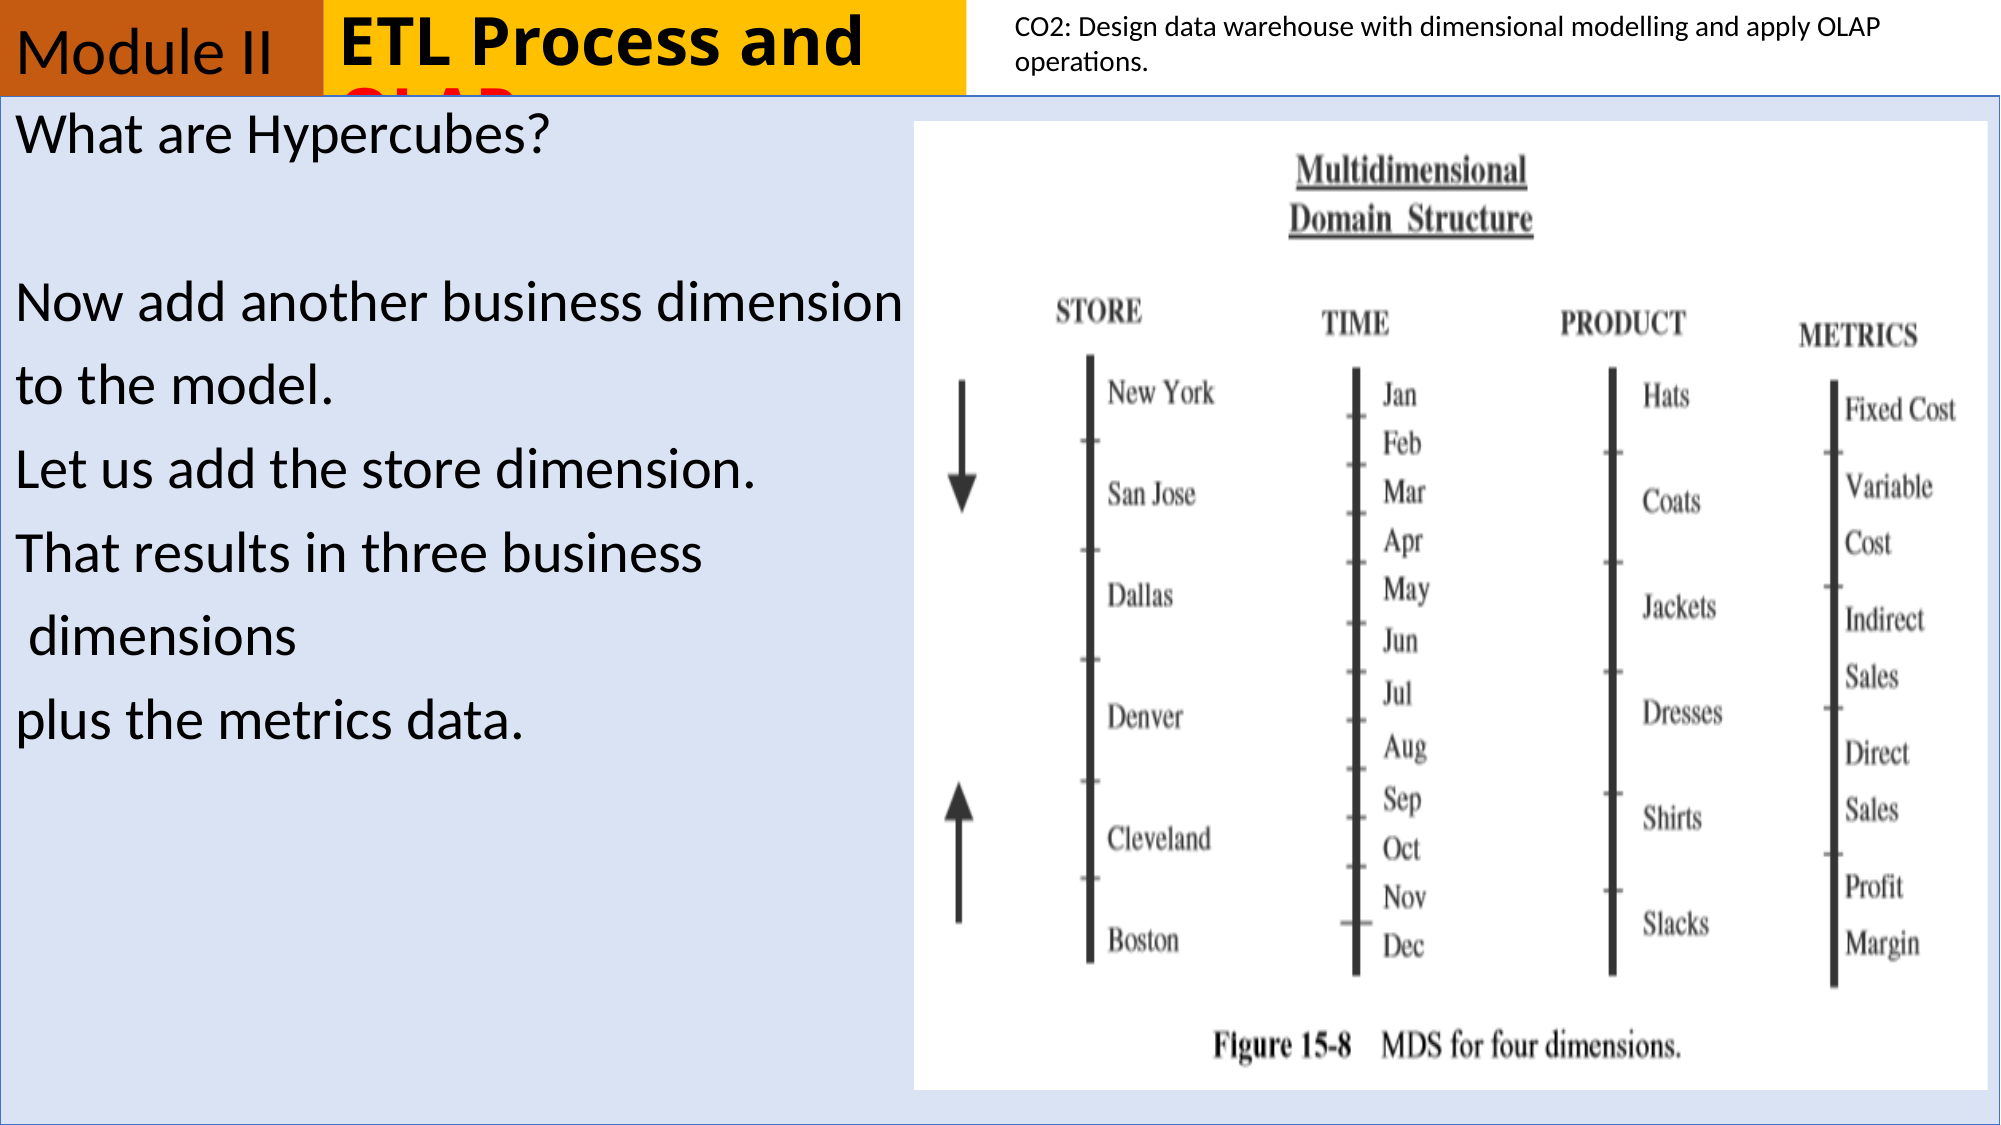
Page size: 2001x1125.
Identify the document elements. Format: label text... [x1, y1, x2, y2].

title ETL Process and OLAP: [324, 0, 967, 95]
picture [913, 121, 1988, 1090]
text_box Module II [0, 0, 324, 96]
text_box CO2: Design data warehouse with dimensional modelling and apply OLAP operations. [999, 0, 2000, 122]
subtitle What are Hypercubes? Now add another business dimension to the model. Let us add the store dimension. That results in three business dimensions plus the metrics data. [0, 95, 2000, 1125]
